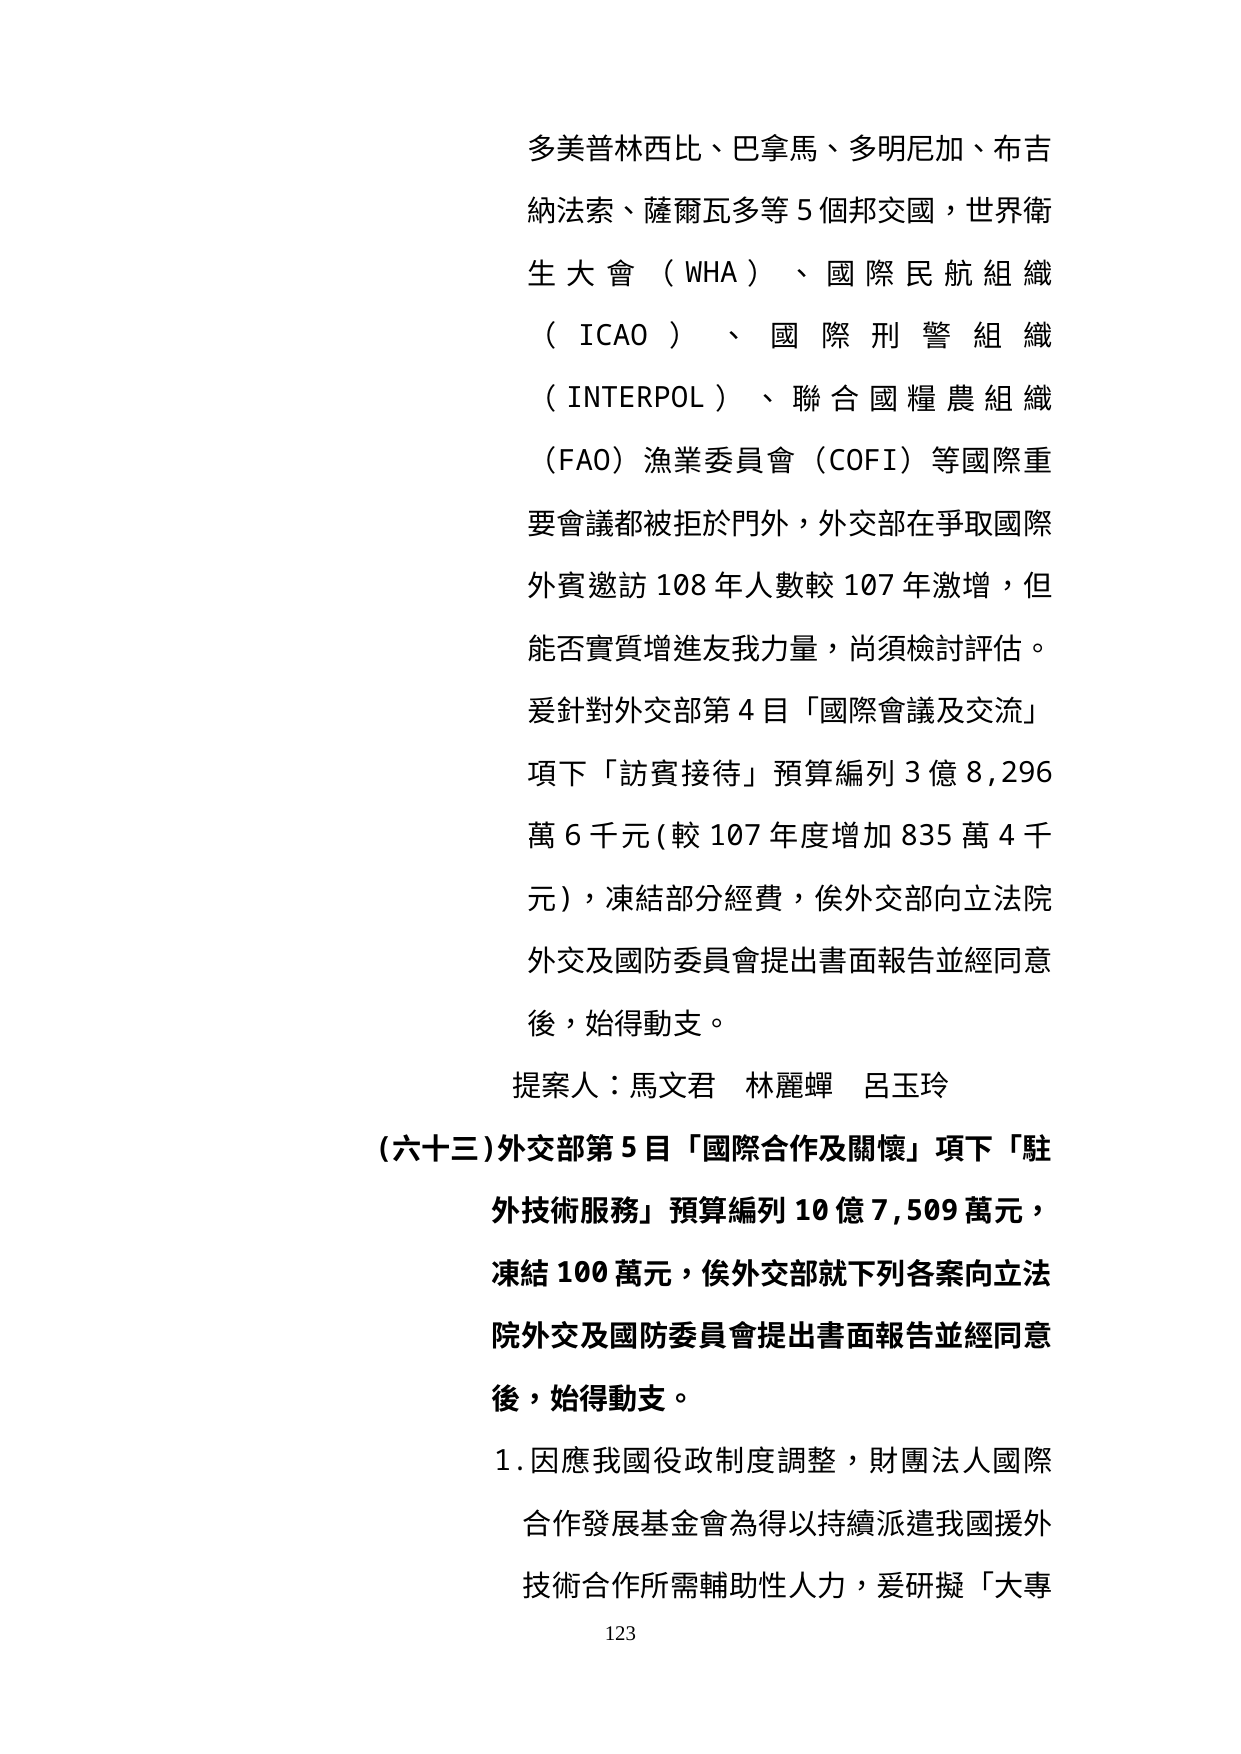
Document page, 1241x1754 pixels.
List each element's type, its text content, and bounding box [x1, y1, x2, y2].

text 多美普林西比、巴拿馬、多明尼加、布吉納法索、薩爾瓦多等5個邦交國，世界衛生大會（WHA）、國際民航組織（ICAO）、國際刑警組織（INTERPOL）、聯合國糧農組織（FAO）漁業委員會（COFI）等國際重要會議都被拒於門外，外交部在爭取國際外賓邀訪108年人數較107年激增，但能否實質增進友我力量，尚須檢討評估。爰針對外交部第4目「國際會議及交流」項下「訪賓接待」預算編列3億8,296萬6千元(較107年度增加835萬4千元)，凍結部分經費，俟外交部向立法院外交及國防委員會提出書面報告並經同意後，始得動支。 [493, 105, 1053, 1042]
text 1.因應我國役政制度調整，財團法人國際合作發展基金會為得以持續派遣我國援外技術合作所需輔助性人力，爰研擬「大專 [493, 1417, 1053, 1605]
text (六十三)外交部第5目「國際合作及關懷」項下「駐外技術服務」預算編列10億7,509萬元，凍結100萬元，俟外交部就下列各案向立法院外交及國防委員會提出書面報告並經同意後，始得動支。 [375, 1105, 1053, 1417]
text 提案人：馬文君 林麗蟬 呂玉玲 [512, 1042, 1053, 1105]
